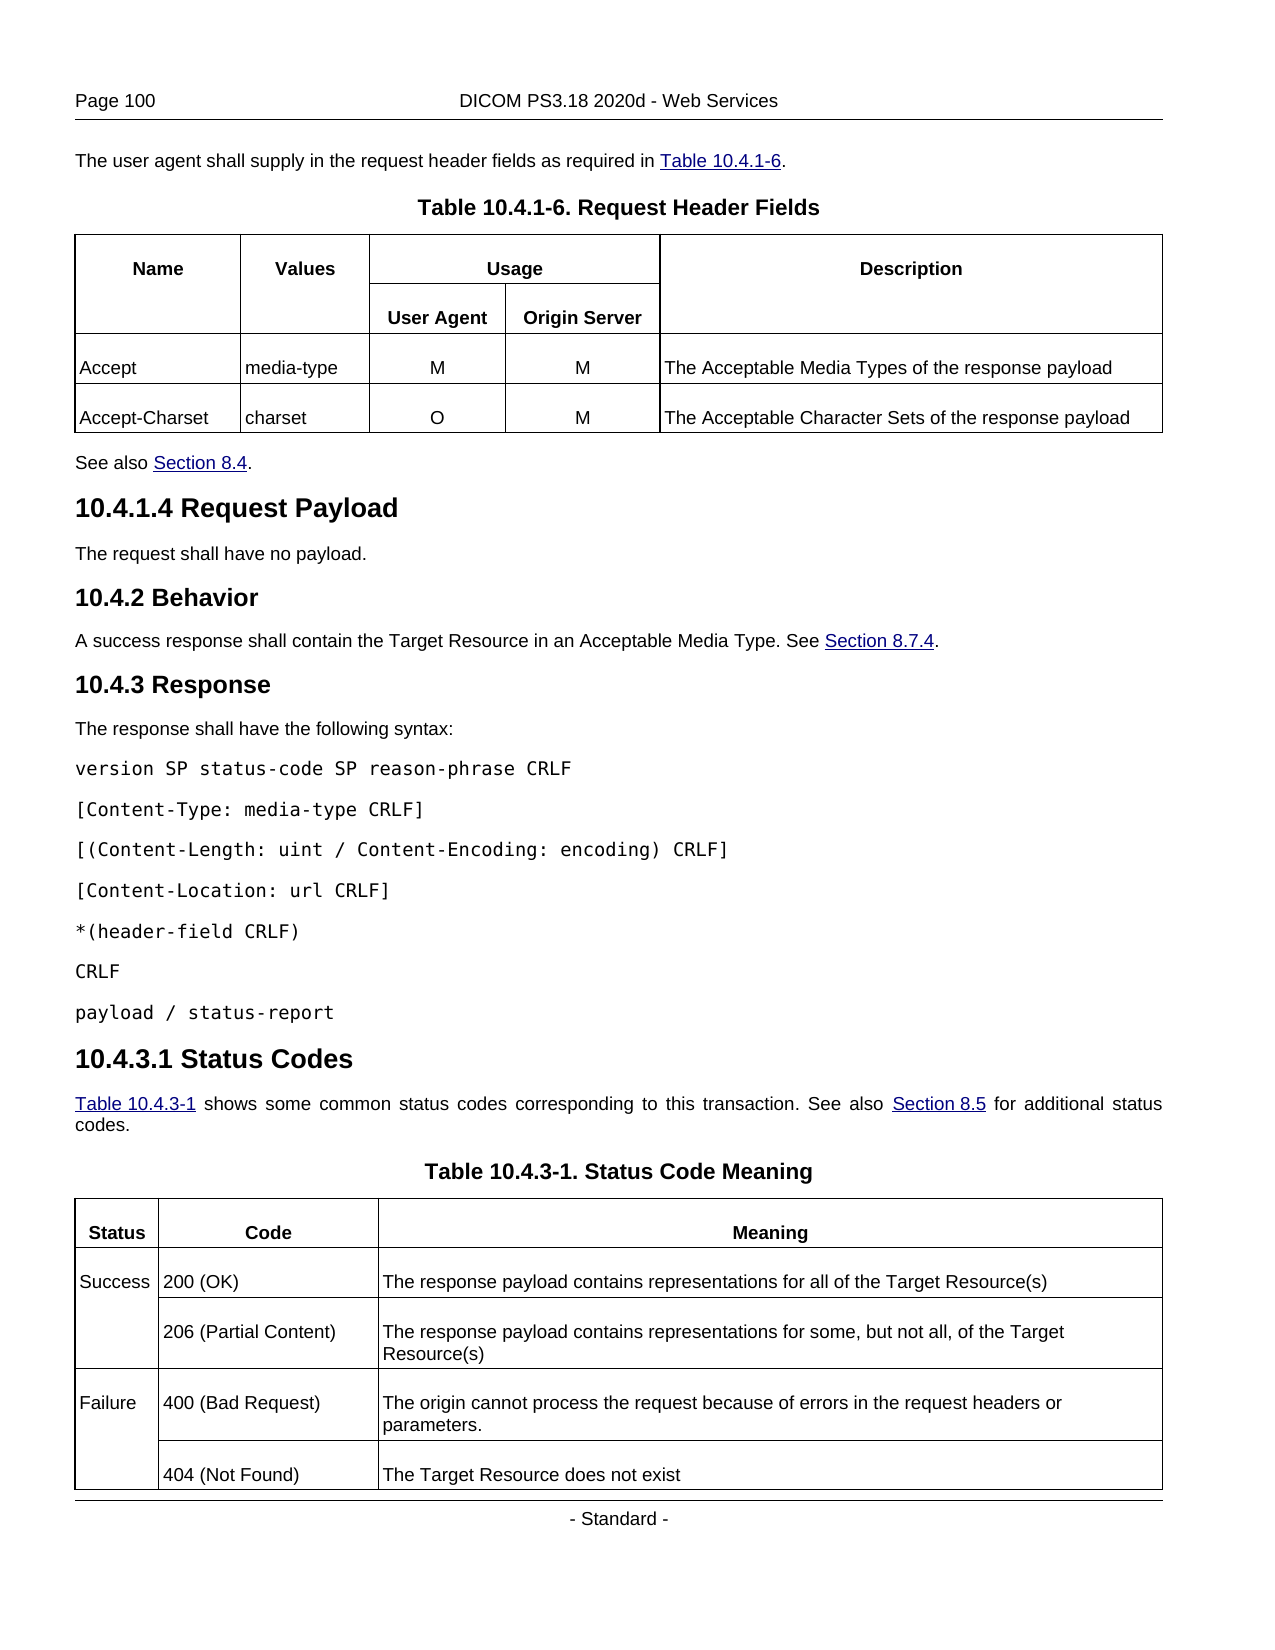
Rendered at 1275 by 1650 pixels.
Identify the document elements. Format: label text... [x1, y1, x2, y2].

text A success response shall contain the Target Resource in an Acceptable Media Type. See Section 8.7.4. [75, 630, 1162, 652]
text [Content-Location: url CRLF] [75, 880, 1162, 902]
table_cell Origin Server [506, 284, 659, 333]
text 10.4.3.1 Status Codes [75, 1043, 1162, 1074]
table_cell The Acceptable Media Types of the response payload [661, 334, 1162, 382]
text The response shall have the following syntax: [75, 718, 1162, 739]
table_cell Accept [76, 334, 240, 382]
text 10.4.2 Behavior [75, 583, 1162, 611]
table_cell M [506, 334, 659, 382]
text Table 10.4.1-6. Request Header Fields [75, 194, 1162, 220]
table_cell Success [76, 1248, 158, 1368]
text Table 10.4.3-1 shows some common status codes corresponding to this transaction. See also Section 8.5 for additional status codes. [75, 1093, 1162, 1136]
table_cell O [370, 384, 505, 432]
text *(header-field CRLF) [75, 921, 1162, 943]
table_cell The Acceptable Character Sets of the response payload [661, 384, 1162, 432]
table_cell M [506, 384, 659, 432]
text Table 10.4.3-1. Status Code Meaning [75, 1158, 1162, 1184]
table_cell Accept-Charset [76, 384, 240, 432]
table_cell 404 (Not Found) [159, 1441, 378, 1489]
table_cell User Agent [370, 284, 505, 333]
text payload / status-report [75, 1002, 1162, 1024]
table_cell 400 (Bad Request) [159, 1369, 378, 1439]
table_cell The response payload contains representations for some, but not all, of the Target Resource(s) [379, 1298, 1162, 1368]
text See also Section 8.4. [75, 452, 1162, 473]
table_cell 200 (OK) [159, 1248, 378, 1297]
table_cell 206 (Partial Content) [159, 1298, 378, 1368]
table_header Code [159, 1199, 378, 1247]
text The request shall have no payload. [75, 542, 1162, 564]
text 10.4.3 Response [75, 670, 1162, 699]
text [Content-Type: media-type CRLF] [75, 799, 1162, 821]
table_cell The response payload contains representations for all of the Target Resource(s) [379, 1248, 1162, 1297]
text 10.4.1.4 Request Payload [75, 492, 1162, 523]
table_header Status [76, 1199, 158, 1247]
text The user agent shall supply in the request header fields as required in Table 10.4.1-6. [75, 150, 1162, 172]
table_header Description [661, 235, 1162, 333]
table_cell M [370, 334, 505, 382]
text [(Content-Length: uint / Content-Encoding: encoding) CRLF] [75, 839, 1162, 861]
table_cell media-type [241, 334, 369, 382]
table_cell Failure [76, 1369, 158, 1489]
table_cell charset [241, 384, 369, 432]
table_cell The origin cannot process the request because of errors in the request headers or parameters. [379, 1369, 1162, 1439]
table_header Name [76, 235, 240, 333]
text CRLF [75, 961, 1162, 983]
table_header Values [241, 235, 369, 333]
table_header Meaning [379, 1199, 1162, 1247]
table_header Usage [370, 235, 659, 283]
table_cell The Target Resource does not exist [379, 1441, 1162, 1489]
text version SP status-code SP reason-phrase CRLF [75, 758, 1162, 780]
